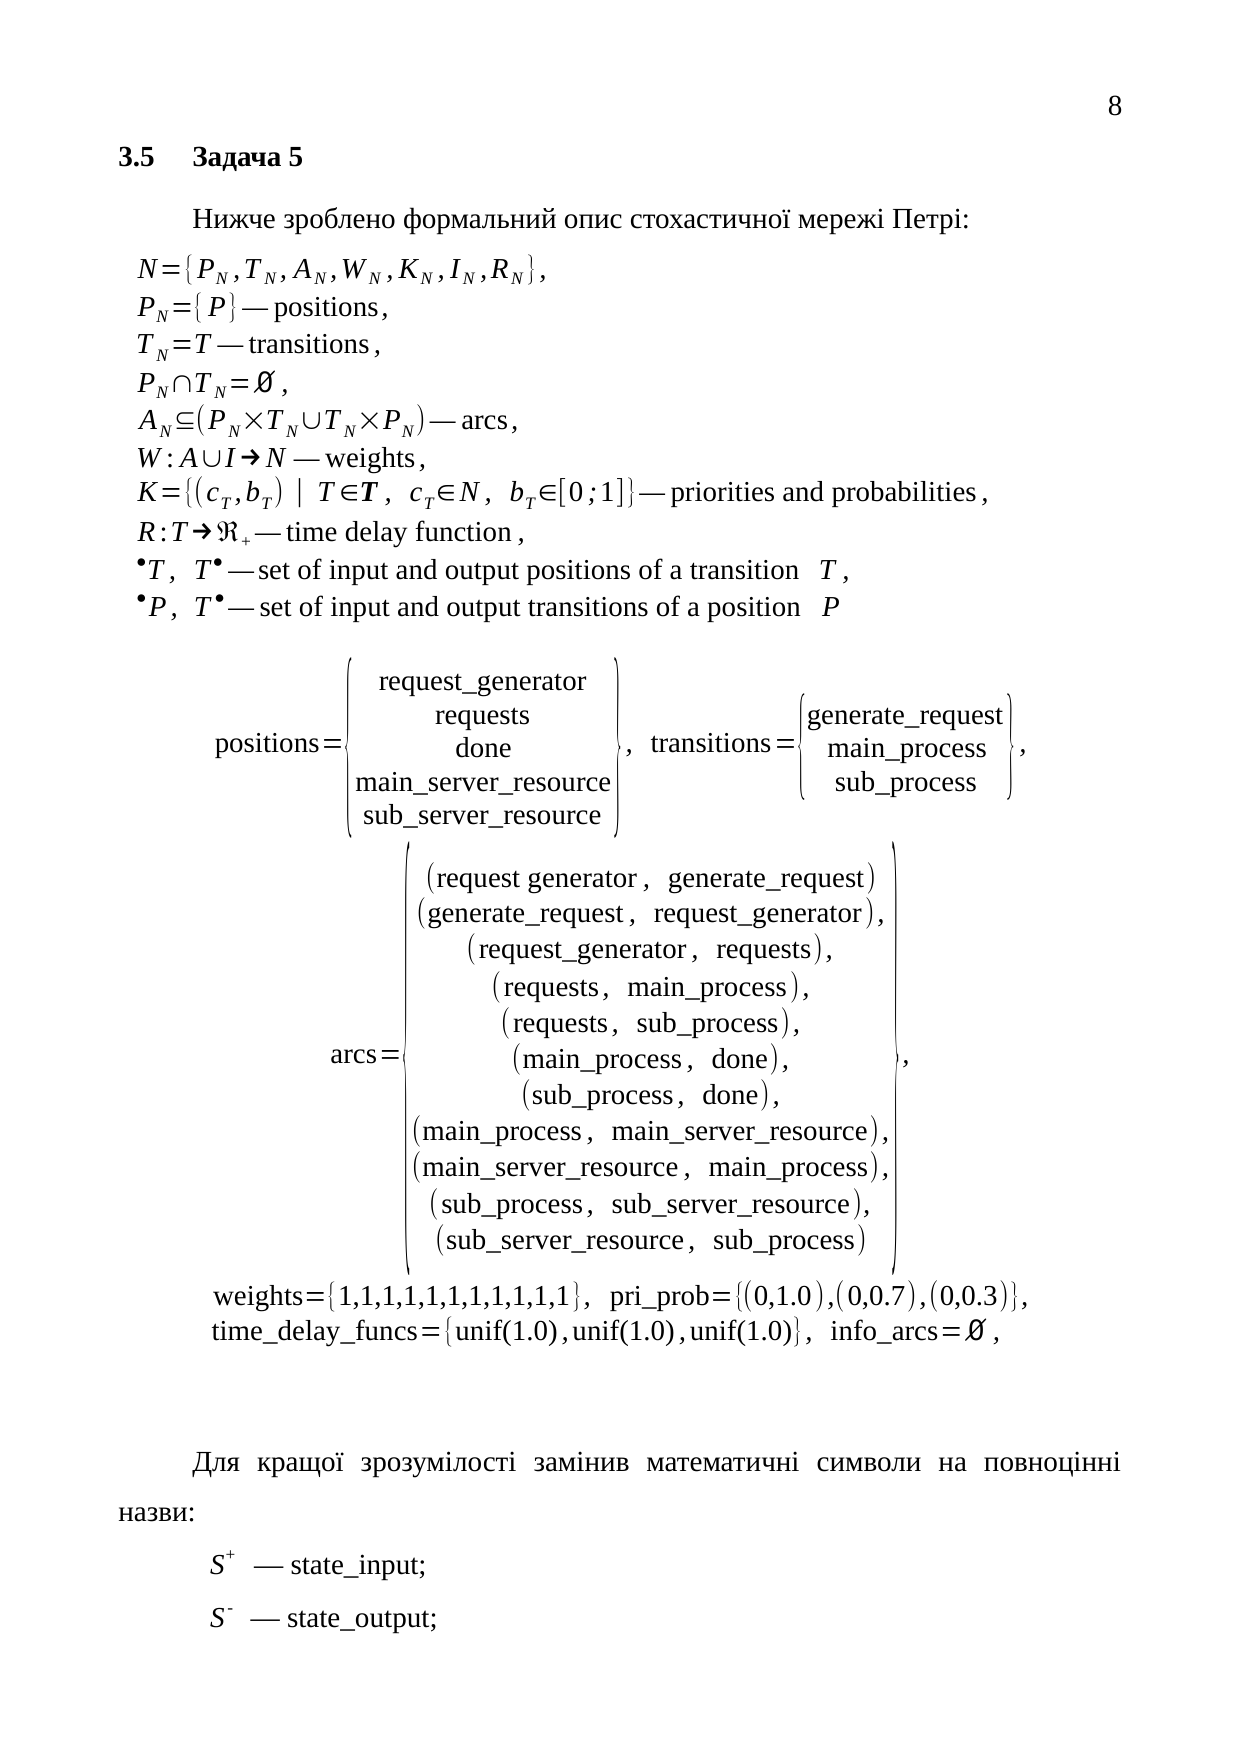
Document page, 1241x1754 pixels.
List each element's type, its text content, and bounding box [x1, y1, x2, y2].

text — state_input; [118, 1545, 1122, 1581]
text Для кращої зрозумілості замінив математичні символи на повноцінні назви: [118, 1444, 1122, 1528]
text Нижче зроблено формальний опис стохастичної мережі Петрі: [118, 202, 1122, 235]
text — state_output; [118, 1598, 1122, 1634]
subtitle Задача 5 [118, 139, 1122, 172]
